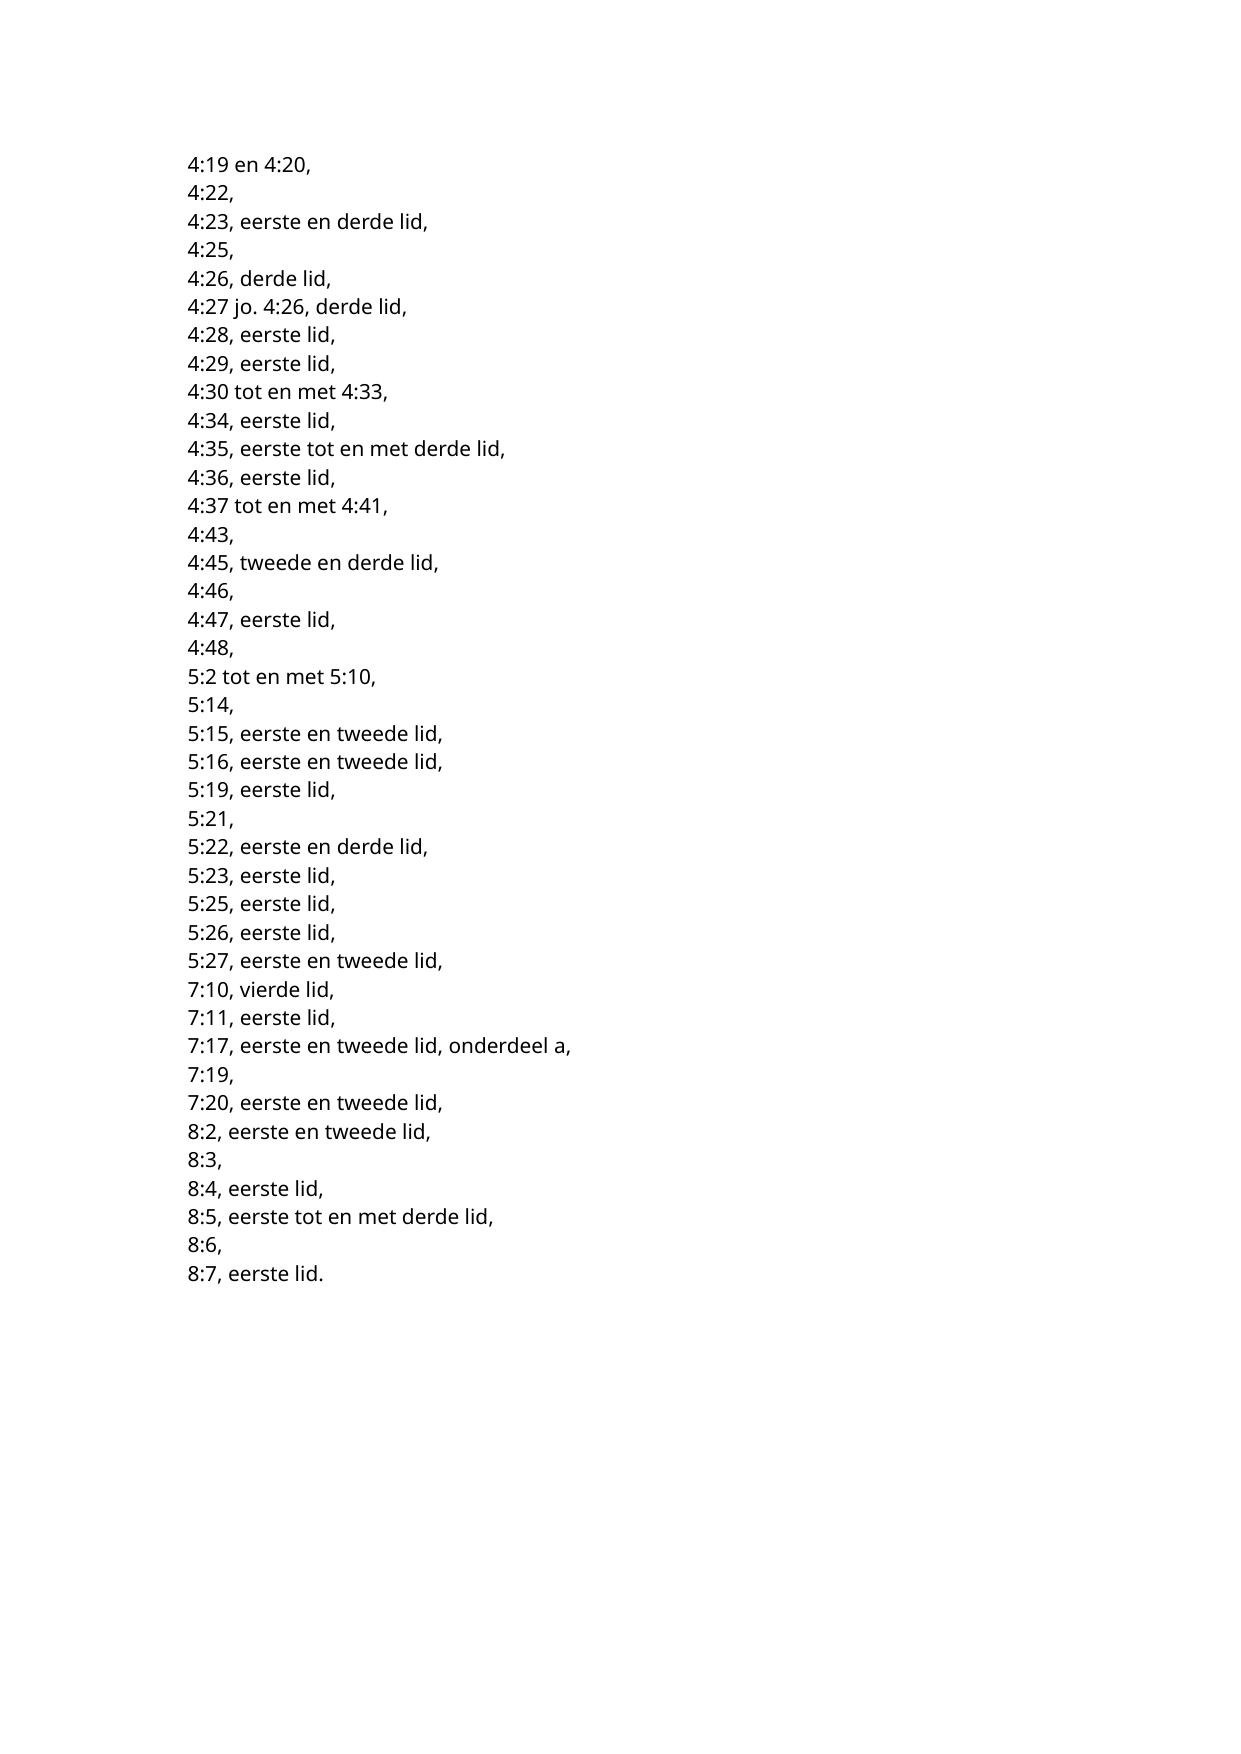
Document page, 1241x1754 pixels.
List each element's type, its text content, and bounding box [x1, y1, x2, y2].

text 5:27, eerste en tweede lid, [187, 946, 1053, 975]
text 4:28, eerste lid, [187, 321, 1053, 349]
text 4:22, [187, 178, 1053, 207]
text 5:16, eerste en tweede lid, [187, 747, 1053, 776]
text 4:36, eerste lid, [187, 463, 1053, 491]
text 7:10, vierde lid, [187, 975, 1053, 1003]
text 5:19, eerste lid, [187, 776, 1053, 804]
text 5:2 tot en met 5:10, [187, 662, 1053, 690]
text 4:46, [187, 577, 1053, 605]
text 4:45, tweede en derde lid, [187, 548, 1053, 577]
text 4:27 jo. 4:26, derde lid, [187, 292, 1053, 321]
text 8:2, eerste en tweede lid, [187, 1117, 1053, 1145]
text 5:22, eerste en derde lid, [187, 832, 1053, 861]
text 4:47, eerste lid, [187, 605, 1053, 633]
text 7:17, eerste en tweede lid, onderdeel a, [187, 1032, 1053, 1060]
text 8:4, eerste lid, [187, 1174, 1053, 1202]
text 4:34, eerste lid, [187, 406, 1053, 434]
text 7:20, eerste en tweede lid, [187, 1088, 1053, 1117]
text 5:26, eerste lid, [187, 918, 1053, 946]
text 4:19 en 4:20, [187, 150, 1053, 178]
text 4:25, [187, 235, 1053, 264]
text 8:6, [187, 1231, 1053, 1259]
text 8:3, [187, 1145, 1053, 1174]
text 7:11, eerste lid, [187, 1003, 1053, 1032]
text 5:25, eerste lid, [187, 889, 1053, 918]
text 8:7, eerste lid. [187, 1259, 1053, 1287]
text 4:37 tot en met 4:41, [187, 491, 1053, 520]
text 5:21, [187, 804, 1053, 832]
text 5:15, eerste en tweede lid, [187, 719, 1053, 747]
text 7:19, [187, 1060, 1053, 1088]
text 4:43, [187, 520, 1053, 548]
text 4:35, eerste tot en met derde lid, [187, 434, 1053, 463]
text 4:23, eerste en derde lid, [187, 207, 1053, 235]
text 8:5, eerste tot en met derde lid, [187, 1202, 1053, 1231]
text 4:29, eerste lid, [187, 349, 1053, 377]
text 4:48, [187, 633, 1053, 662]
text 5:23, eerste lid, [187, 861, 1053, 889]
text 4:26, derde lid, [187, 264, 1053, 292]
text 5:14, [187, 690, 1053, 719]
text 4:30 tot en met 4:33, [187, 377, 1053, 406]
